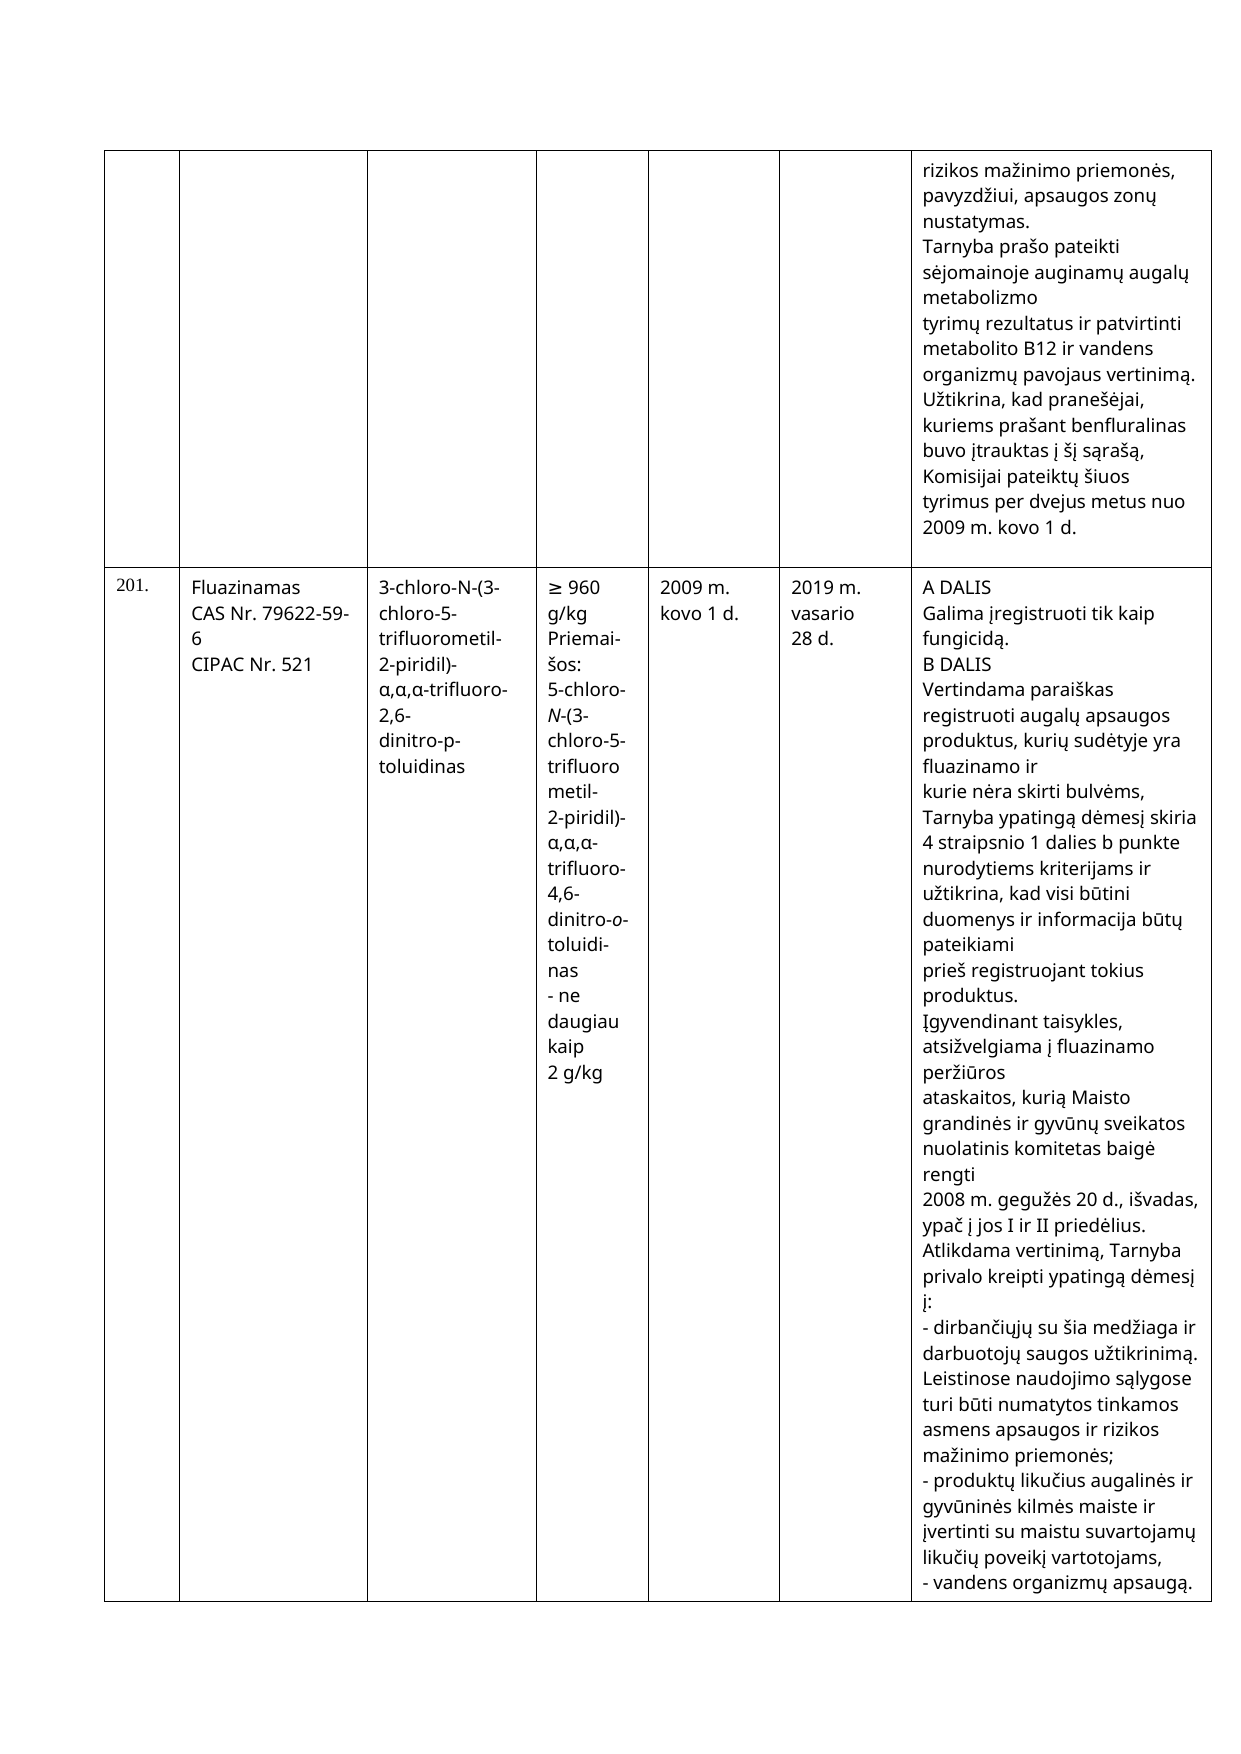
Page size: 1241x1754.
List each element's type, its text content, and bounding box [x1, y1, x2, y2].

table_cell [537, 151, 648, 567]
table_cell Fluazinamas CAS Nr. 79622-59-6 CIPAC Nr. 521 [180, 568, 367, 1601]
table_cell 201. [105, 568, 179, 1601]
table_cell [780, 151, 911, 567]
table_cell 3-chloro-N-(3- chloro-5-trifluorometil- 2-piridil)- α,α,α-trifluoro-2,6- dinitro-p-toluidinas [368, 568, 536, 1601]
table_cell A DALIS Galima įregistruoti tik kaip fungicidą. B DALIS Vertindama paraiškas registruoti augalų apsaugos produktus, kurių sudėtyje yra fluazinamo ir kurie nėra skirti bulvėms, Tarnyba ypatingą dėmesį skiria 4 straipsnio 1 dalies b punkte nurodytiems kriterijams ir užtikrina, kad visi būtini duomenys ir informacija būtų pateikiami prieš registruojant tokius produktus. Įgyvendinant taisykles, atsižvelgiama į fluazinamo peržiūros ataskaitos, kurią Maisto grandinės ir gyvūnų sveikatos nuolatinis komitetas baigė rengti 2008 m. gegužės 20 d., išvadas, ypač į jos I ir II priedėlius. Atlikdama vertinimą, Tarnyba privalo kreipti ypatingą dėmesį į: - dirbančiųjų su šia medžiaga ir darbuotojų saugos užtikrinimą. Leistinose naudojimo sąlygose turi būti numatytos tinkamos asmens apsaugos ir rizikos mažinimo priemonės; - produktų likučius augalinės ir gyvūninės kilmės maiste ir įvertinti su maistu suvartojamų likučių poveikį vartotojams, - vandens organizmų apsaugą. [912, 568, 1211, 1601]
table_cell [649, 151, 779, 567]
table_cell ≥ 960 g/kg Priemai-šos: 5-chloro-N-(3- chloro-5-trifluorometil- 2-piridil)- α,α,α-trifluoro-4,6- dinitro-o-toluidi-nas - ne daugiau kaip 2 g/kg [537, 568, 648, 1601]
table_cell [180, 151, 367, 567]
table_cell [105, 151, 179, 567]
table_cell 2009 m. kovo 1 d. [649, 568, 779, 1601]
table_cell 2019 m. vasario 28 d. [780, 568, 911, 1601]
table_cell rizikos mažinimo priemonės, pavyzdžiui, apsaugos zonų nustatymas. Tarnyba prašo pateikti sėjomainoje auginamų augalų metabolizmo tyrimų rezultatus ir patvirtinti metabolito B12 ir vandens organizmų pavojaus vertinimą. Užtikrina, kad pranešėjai, kuriems prašant benfluralinas buvo įtrauktas į šį sąrašą, Komisijai pateiktų šiuos tyrimus per dvejus metus nuo 2009 m. kovo 1 d. [912, 151, 1211, 567]
table_cell [368, 151, 536, 567]
